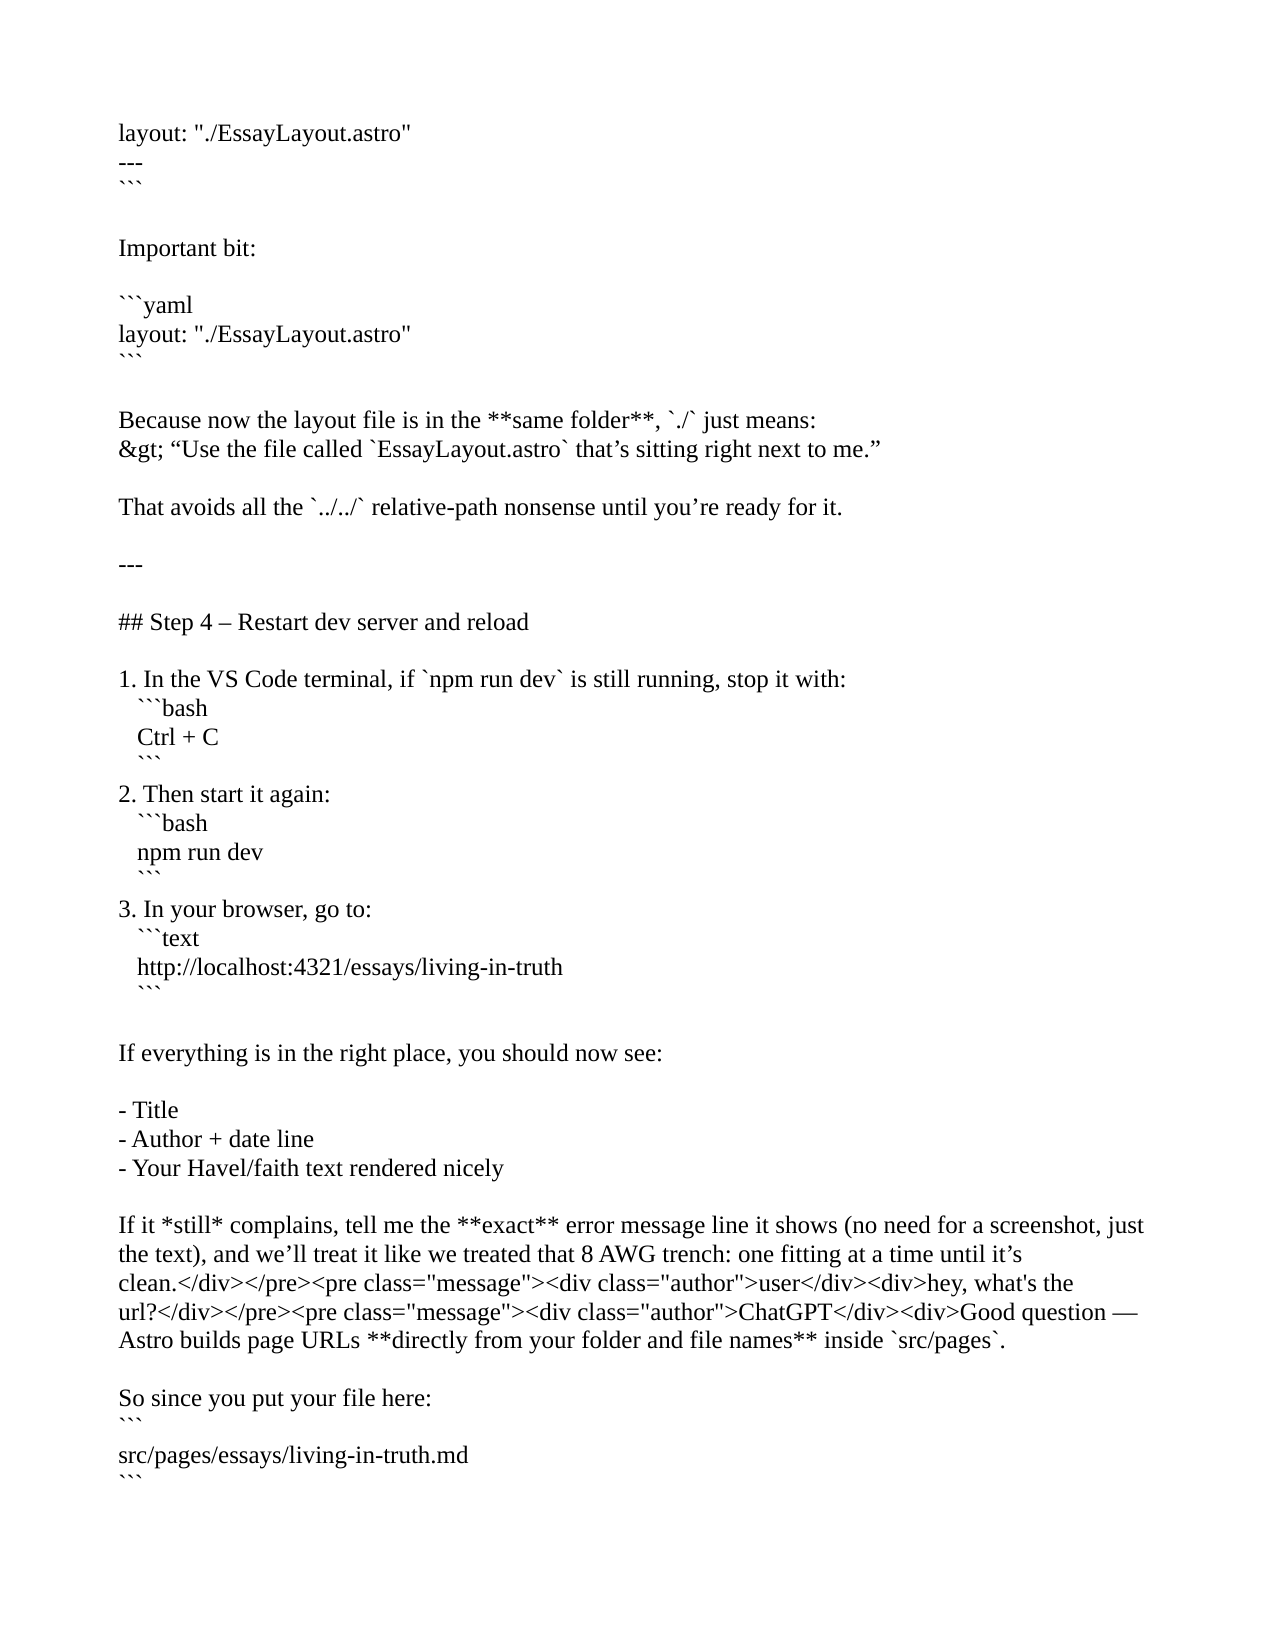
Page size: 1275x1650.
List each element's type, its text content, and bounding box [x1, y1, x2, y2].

text ``` [118, 1412, 1157, 1441]
text So since you put your file here: [118, 1383, 1157, 1412]
text 1. In the VS Code terminal, if `npm run dev` is still running, stop it with: [118, 664, 1157, 693]
text ``` [118, 1469, 1157, 1498]
text That avoids all the `../../` relative-path nonsense until you’re ready for it. [118, 492, 1157, 521]
text Important bit: [118, 233, 1157, 262]
text ``` [118, 981, 1157, 1009]
text layout: "./EssayLayout.astro" [118, 319, 1157, 348]
text npm run dev [118, 837, 1157, 866]
text - Your Havel/faith text rendered nicely [118, 1153, 1157, 1182]
text ``` [118, 751, 1157, 779]
text ```bash [118, 808, 1157, 837]
text src/pages/essays/living-in-truth.md [118, 1441, 1157, 1469]
text If it *still* complains, tell me the **exact** error message line it shows (no need for a screenshot, just the text), and we’ll treat it like we treated that 8 AWG trench: one fitting at a time until it’s clean.</div></pre><pre class="message"><div class="author">user</div><div>hey, what's the url?</div></pre><pre class="message"><div class="author">ChatGPT</div><div>Good question — Astro builds page URLs **directly from your folder and file names** inside `src/pages`. [118, 1211, 1157, 1354]
text Because now the layout file is in the **same folder**, `./` just means: [118, 406, 1157, 434]
text --- [118, 147, 1157, 176]
text Ctrl + C [118, 722, 1157, 751]
text --- [118, 549, 1157, 578]
text - Title [118, 1096, 1157, 1124]
text 3. In your browser, go to: [118, 894, 1157, 923]
text If everything is in the right place, you should now see: [118, 1038, 1157, 1067]
text http://localhost:4321/essays/living-in-truth [118, 952, 1157, 981]
text ``` [118, 176, 1157, 204]
text ``` [118, 348, 1157, 377]
text 2. Then start it again: [118, 779, 1157, 808]
text ``` [118, 866, 1157, 894]
text layout: "./EssayLayout.astro" [118, 118, 1157, 147]
text - Author + date line [118, 1124, 1157, 1153]
text ```bash [118, 693, 1157, 722]
text ```text [118, 923, 1157, 952]
text &gt; “Use the file called `EssayLayout.astro` that’s sitting right next to me.” [118, 434, 1157, 463]
text ## Step 4 – Restart dev server and reload [118, 607, 1157, 636]
text ```yaml [118, 291, 1157, 319]
